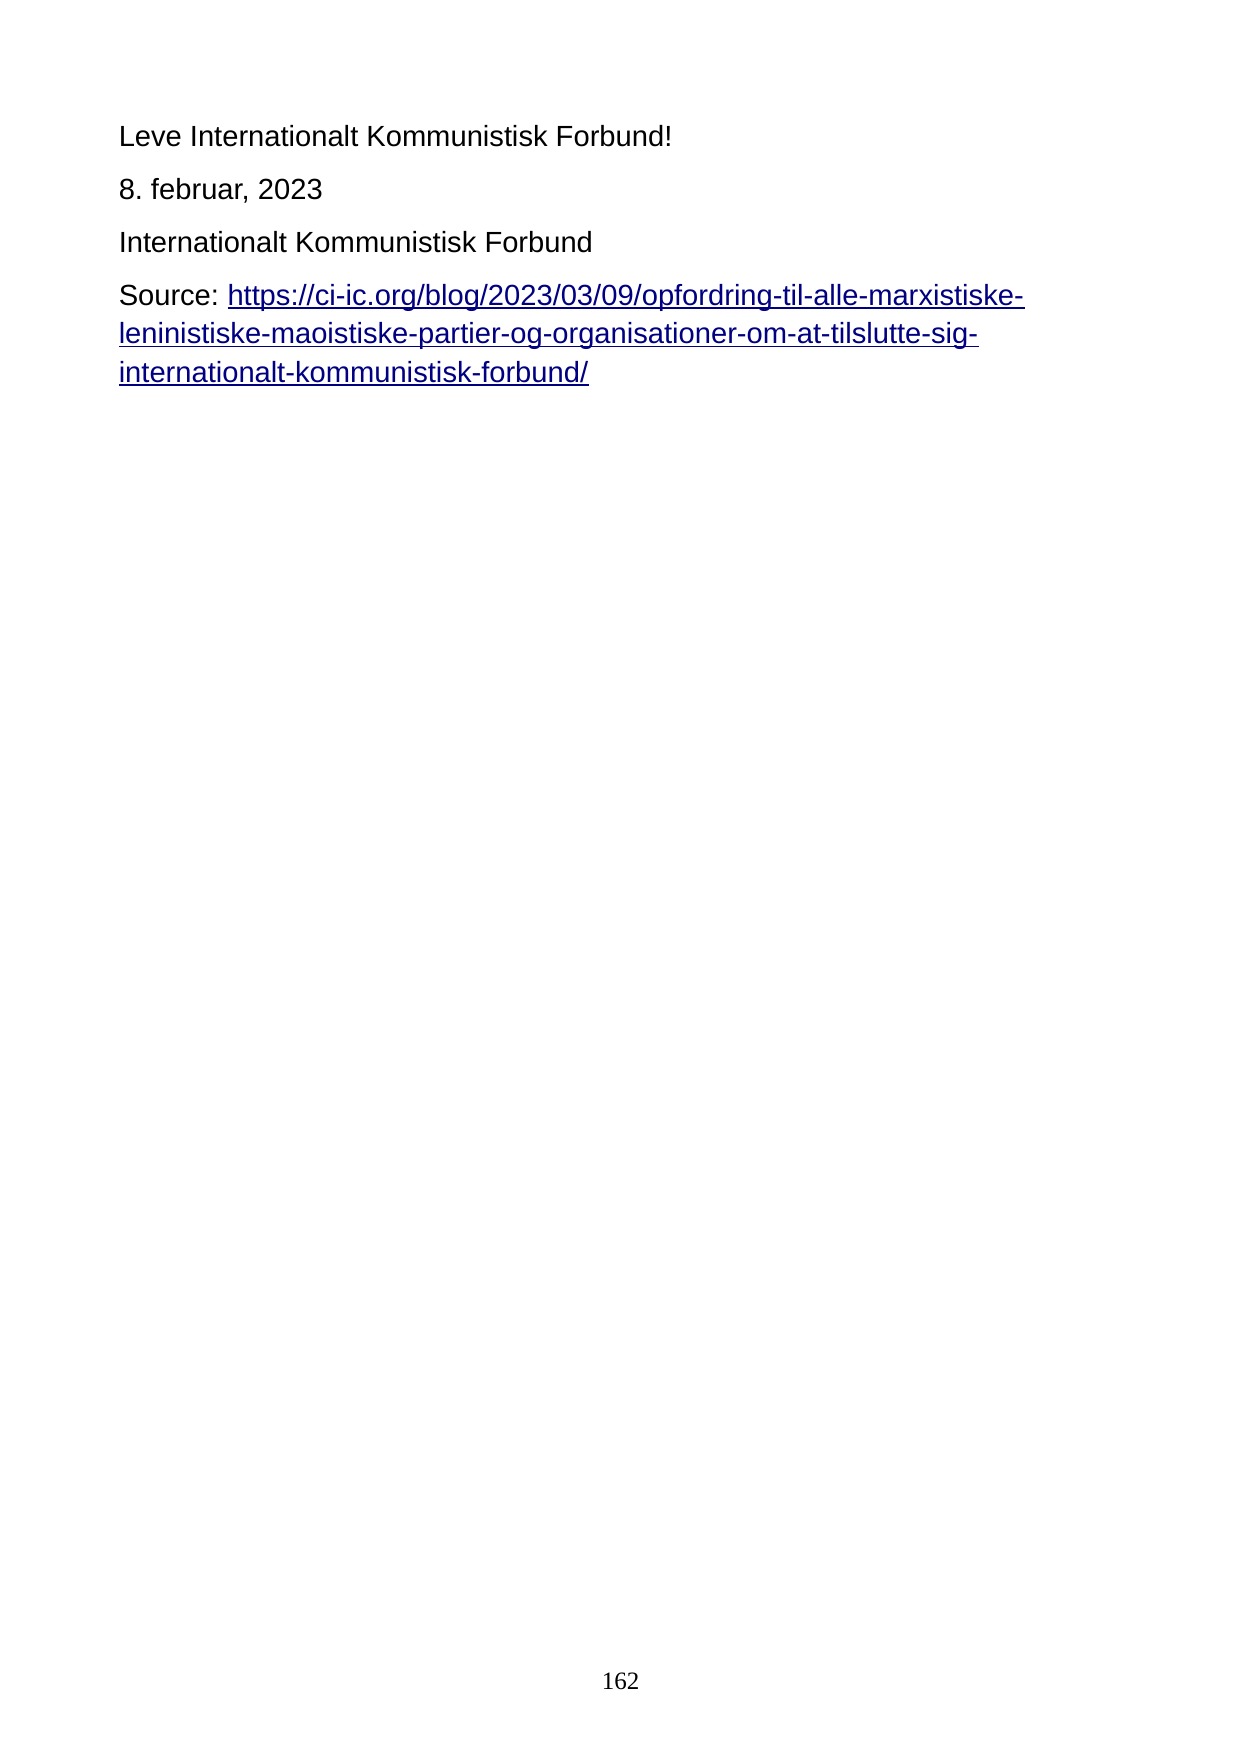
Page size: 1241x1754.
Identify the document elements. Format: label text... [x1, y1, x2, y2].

text Source: https://ci-ic.org/blog/2023/03/09/opfordring-til-alle-marxistiske-leninistiske-maoistiske-partier-og-organisationer-om-at-tilslutte-sig-internationalt-kommunistisk-forbund/ [118, 278, 1122, 388]
text Internationalt Kommunistisk Forbund [118, 225, 1122, 258]
text Leve Internationalt Kommunistisk Forbund! [118, 118, 1122, 152]
text 8. februar, 2023 [118, 172, 1122, 205]
